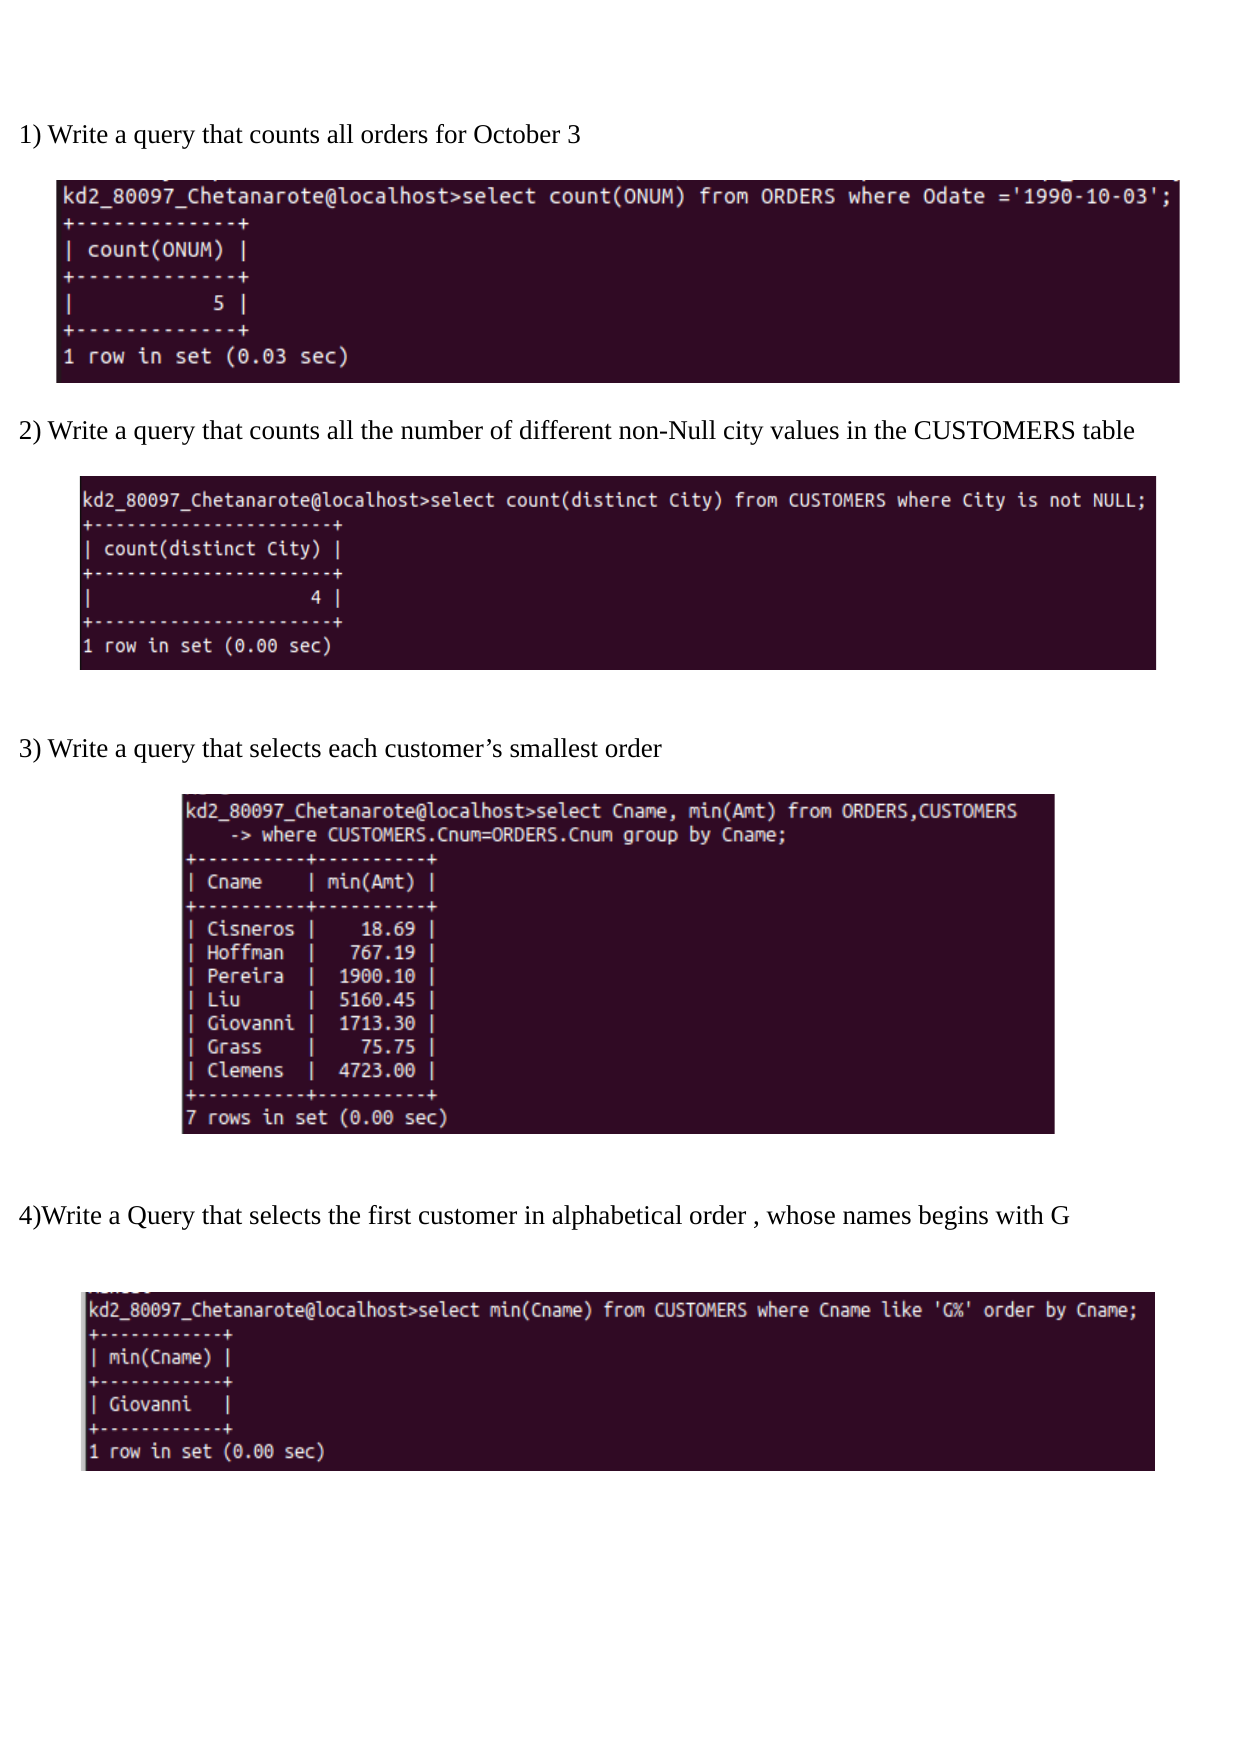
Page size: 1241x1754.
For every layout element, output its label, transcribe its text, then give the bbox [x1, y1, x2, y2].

picture [80, 1292, 1155, 1471]
picture [79, 476, 1157, 670]
picture [181, 794, 1055, 1134]
text 1) Write a query that counts all orders for October 3 [19, 118, 1217, 149]
text 4)Write a Query that selects the first customer in alphabetical order , whose names begins with G [19, 1199, 1217, 1230]
text 2) Write a query that counts all the number of different non-Null city values in the CUSTOMERS table [19, 414, 1217, 445]
text 3) Write a query that selects each customer’s smallest order [19, 732, 1217, 763]
picture [56, 180, 1180, 383]
